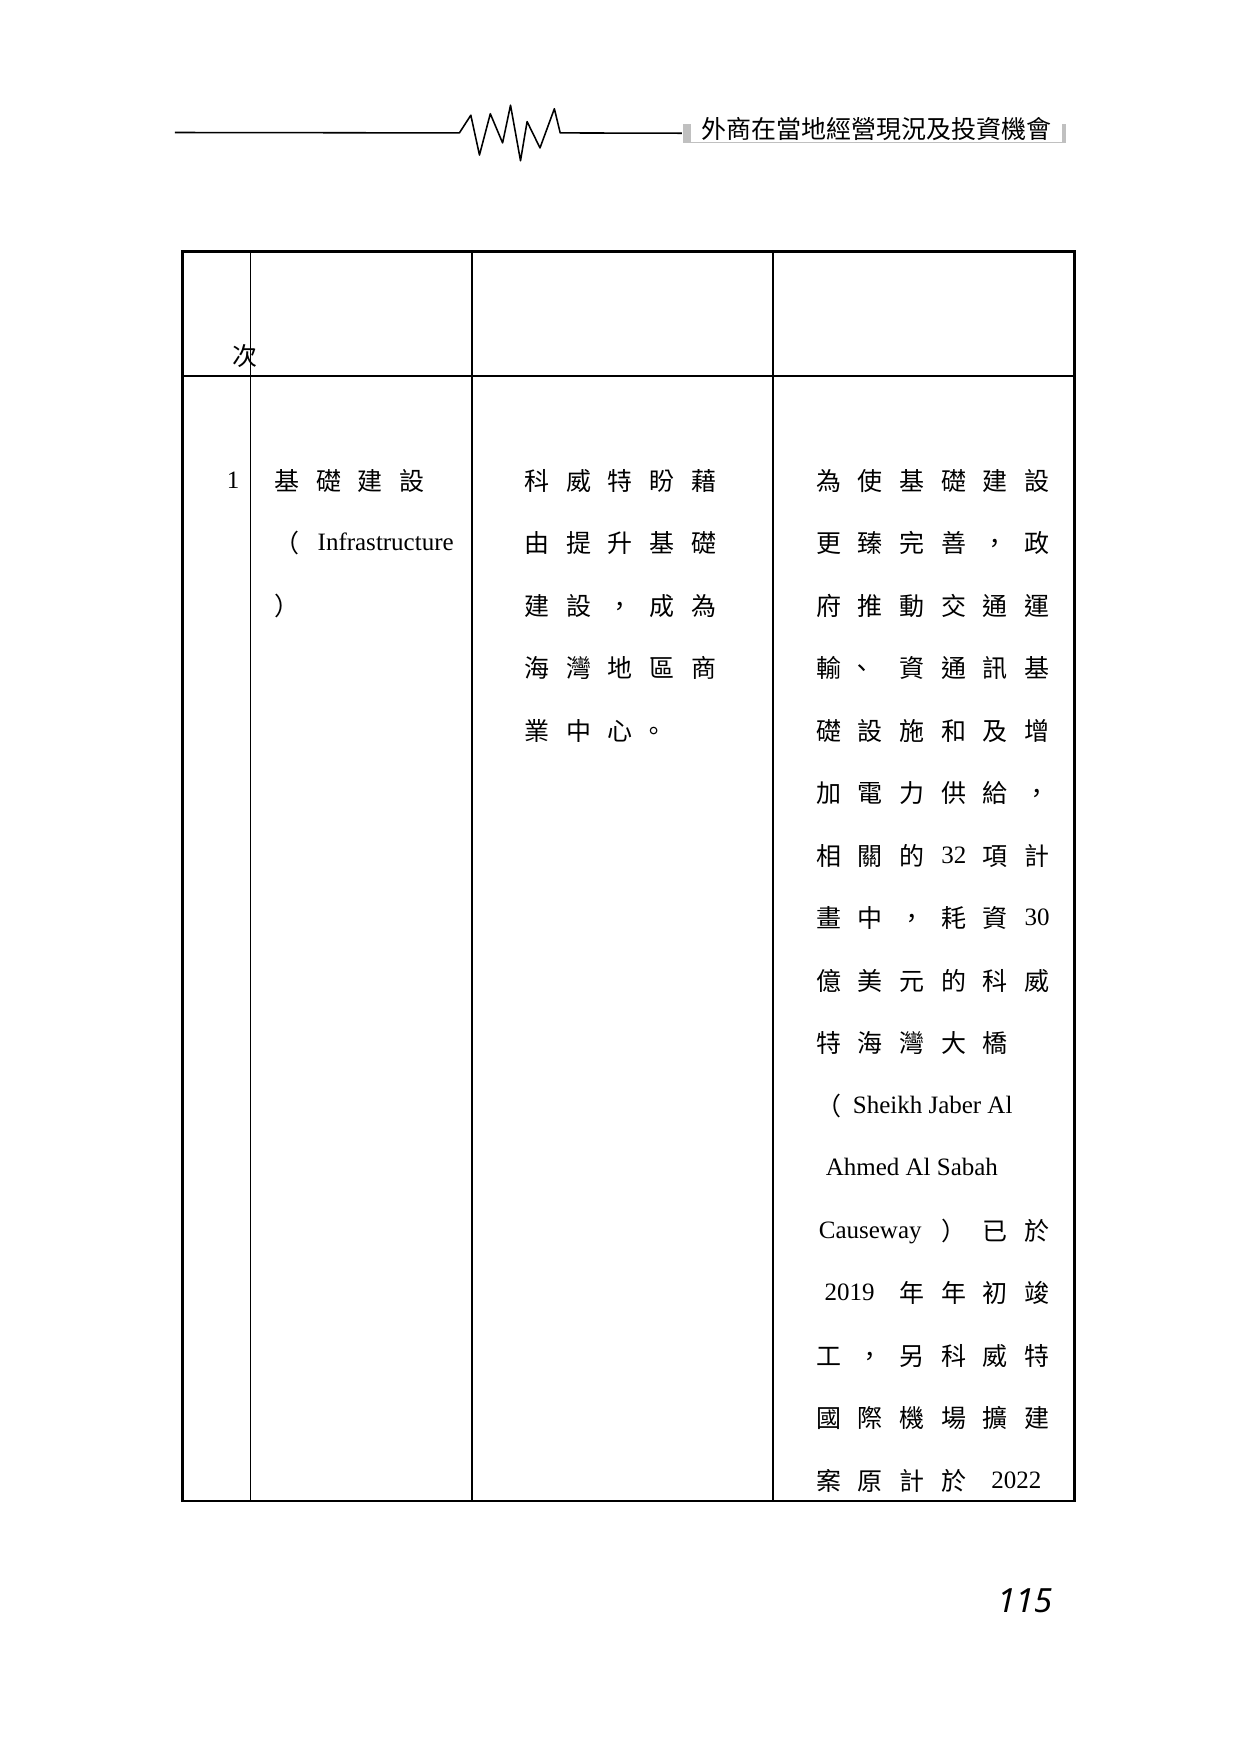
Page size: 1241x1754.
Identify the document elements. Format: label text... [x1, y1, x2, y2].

table_cell 科威特盼藉由提升基礎建設，成為海灣地區商業中心。 [473, 377, 772, 1500]
table_header [473, 253, 772, 375]
table_cell 1 [184, 377, 250, 1500]
table_cell 為使基礎建設更臻完善，政府推動交通運輸、資通訊基礎設施和及增加電力供給，相關的32項計畫中，耗資30億美元的科威特海灣大橋（Sheikh Jaber Al Ahmed Al Sabah Causeway）已於2019年年初竣工，另科威特國際機場擴建案原計於2022 [774, 377, 1073, 1500]
table_header 業別 [251, 253, 471, 375]
table_cell 基礎建設 （Infrastructure） [251, 377, 471, 1500]
table_header 項次 [184, 253, 250, 375]
table_header [774, 253, 1073, 375]
